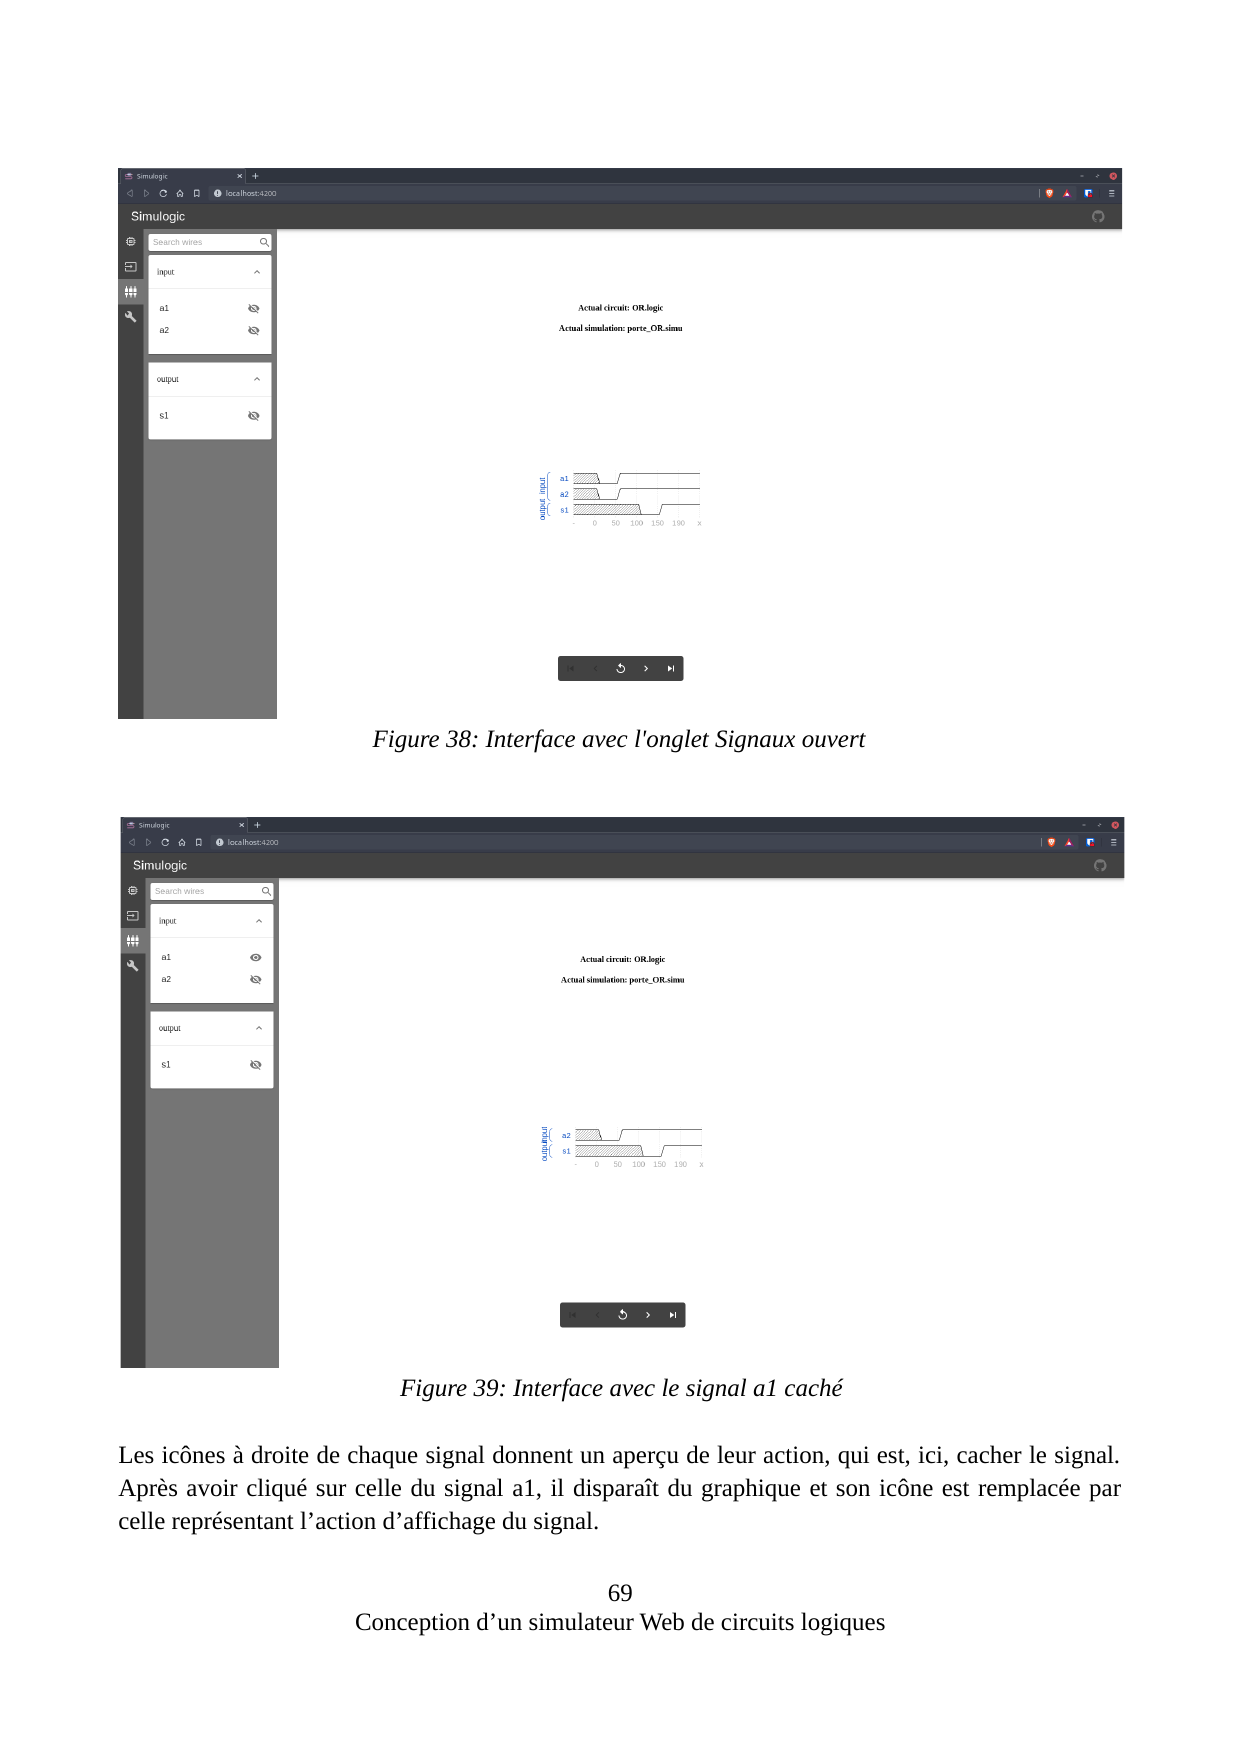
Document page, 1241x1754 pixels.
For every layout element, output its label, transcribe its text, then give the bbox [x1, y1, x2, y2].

text [118, 118, 1122, 168]
text Les icônes à droite de chaque signal donnent un aperçu de leur action, qui est, ici, cacher le signal. Après avoir cliqué sur celle du signal a1, il disparaît du graphique et son icône est remplacée par celle représentant l’action d’affichage du signal. [118, 753, 1124, 1534]
text Figure 38: Interface avec l'onglet Signaux ouvert [118, 719, 1122, 753]
text Figure 39: Interface avec le signal a1 caché [121, 1368, 1124, 1402]
picture [118, 168, 1123, 719]
picture [120, 817, 1125, 1368]
